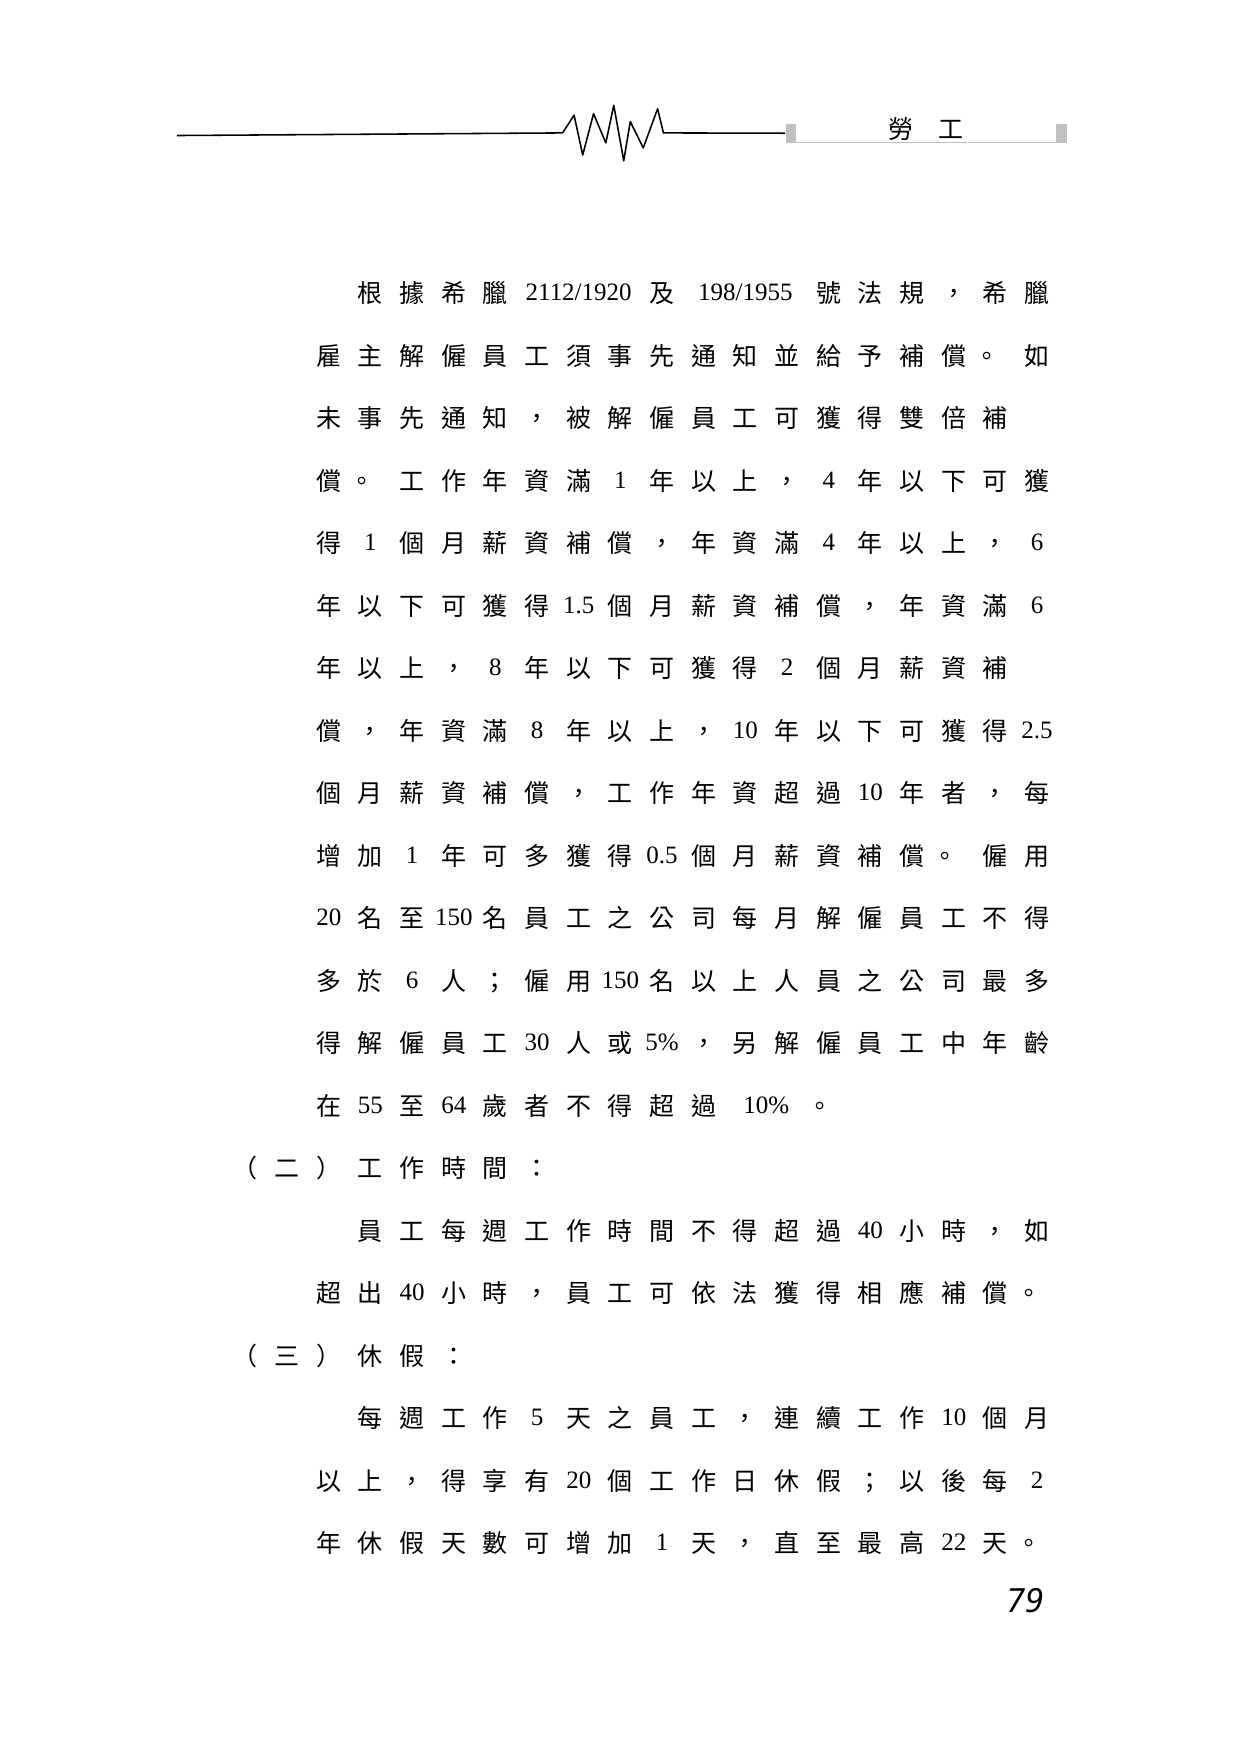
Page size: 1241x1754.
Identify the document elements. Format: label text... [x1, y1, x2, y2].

text （二）工作時間： [207, 1125, 1058, 1188]
text 員工每週工作時間不得超過40小時，如超出40小時，員工可依法獲得相應補償。 [281, 1188, 1058, 1313]
text 每週工作5天之員工，連續工作10個月以上，得享有20個工作日休假；以後每2年休假天數可增加1天，直至最高22天。 [281, 1375, 1058, 1563]
text 根據希臘2112/1920及198/1955號法規，希臘雇主解僱員工須事先通知並給予補償。如未事先通知，被解僱員工可獲得雙倍補償。工作年資滿1年以上，4年以下可獲得1個月薪資補償，年資滿4年以上，6年以下可獲得1.5個月薪資補償，年資滿6年以上，8年以下可獲得2個月薪資補償，年資滿8年以上，10年以下可獲得2.5個月薪資補償，工作年資超過10年者，每增加1年可多獲得0.5個月薪資補償。僱用20名至150名員工之公司每月解僱員工不得多於6人；僱用150名以上人員之公司最多得解僱員工30人或5%，另解僱員工中年齡在55至64歲者不得超過10%。 [281, 250, 1058, 1125]
text （三）休假： [207, 1313, 1058, 1375]
